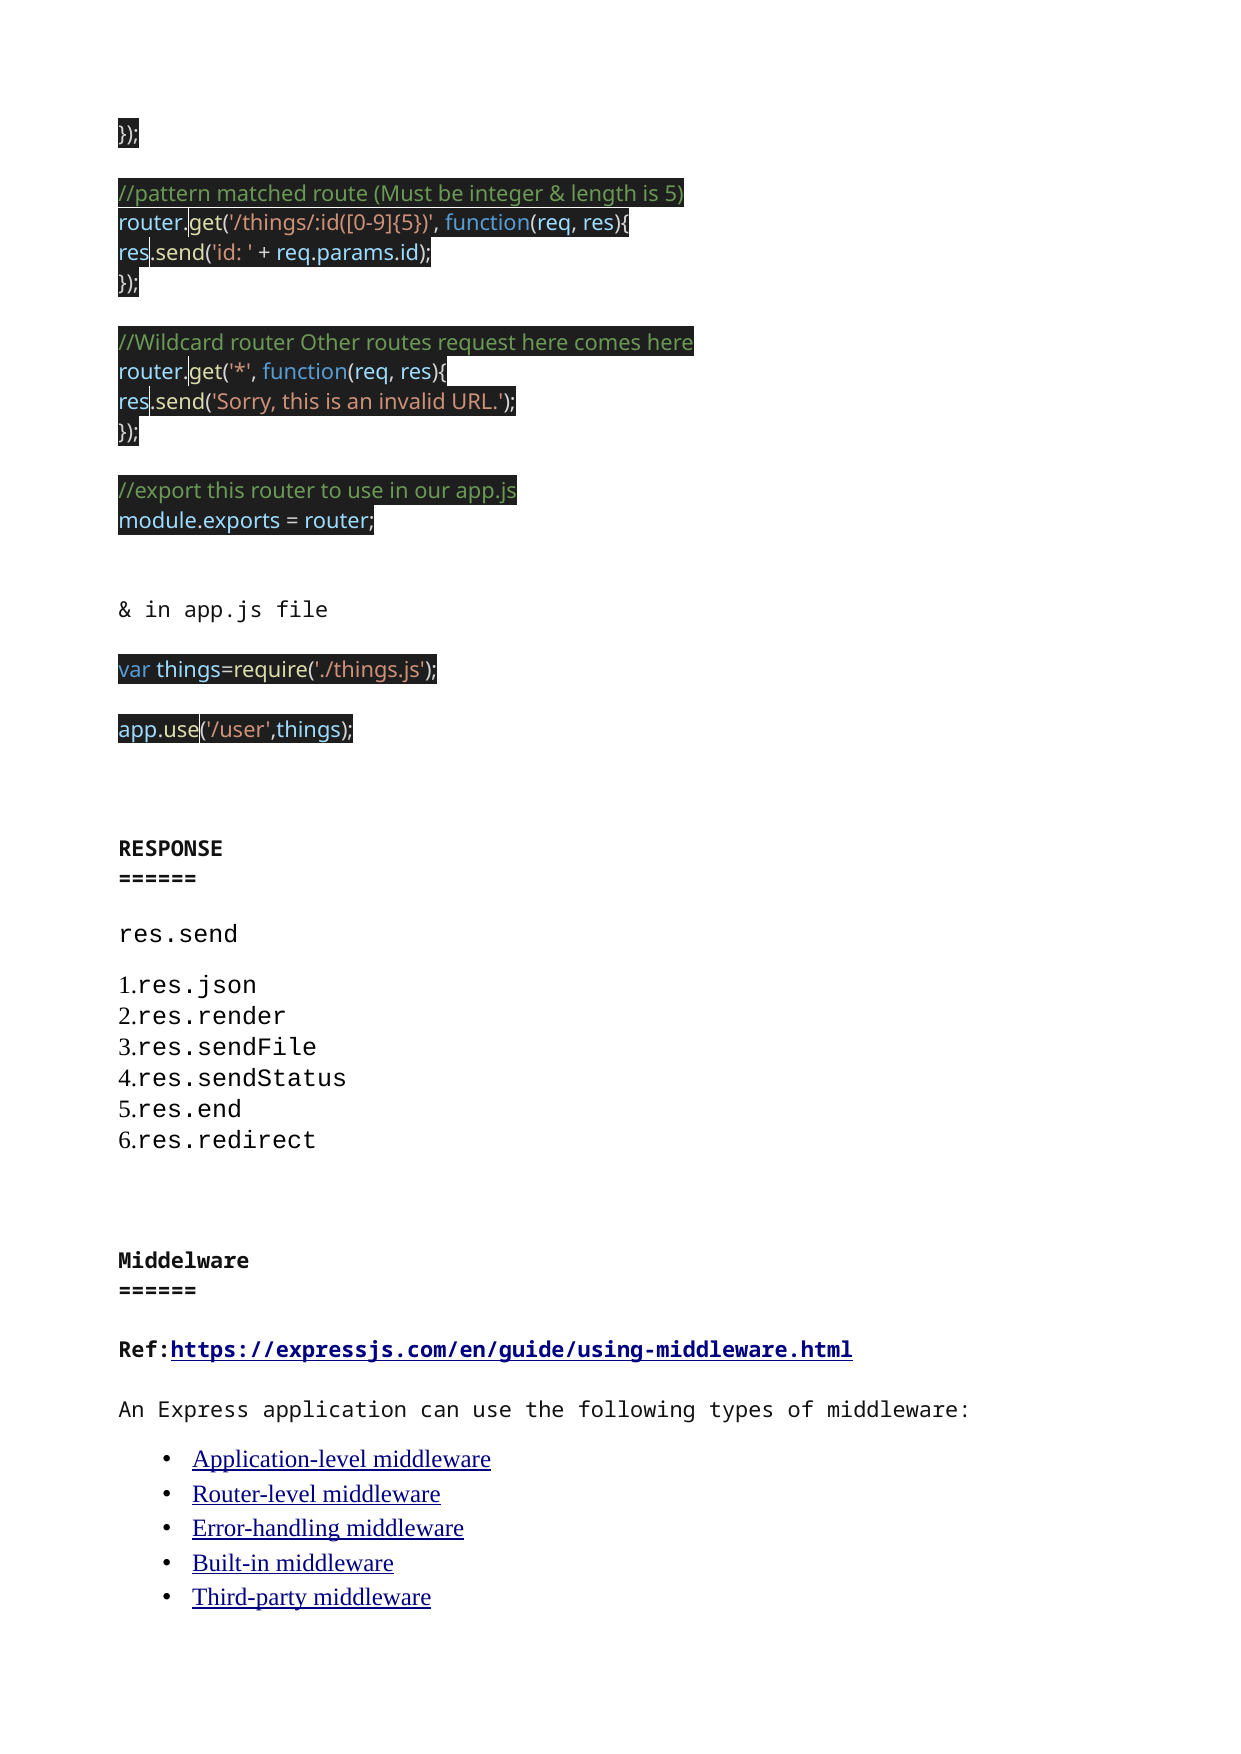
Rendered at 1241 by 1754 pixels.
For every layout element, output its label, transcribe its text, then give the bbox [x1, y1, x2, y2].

text An Express application can use the following types of middleware: [118, 1394, 1122, 1424]
text Ref:https://expressjs.com/en/guide/using-middleware.html [118, 1334, 1122, 1364]
text module.exports = router; [118, 505, 1122, 535]
list res.render [118, 1001, 1122, 1032]
list res.sendStatus [118, 1063, 1122, 1094]
text }); [118, 416, 1122, 446]
text //pattern matched route (Must be integer & length is 5) [118, 178, 1122, 207]
list res.end [118, 1094, 1122, 1125]
text }); [118, 118, 1122, 148]
list res.redirect [118, 1125, 1122, 1156]
list Third-party middleware [162, 1582, 1122, 1611]
text app.use('/user',things); [118, 713, 1122, 743]
text router.get('/things/:id([0-9]{5})', function(req, res){ [118, 207, 1122, 237]
list res.sendFile [118, 1032, 1122, 1063]
list Built-in middleware [162, 1548, 1122, 1576]
text }); [118, 267, 1122, 297]
list res.json [118, 971, 1122, 1001]
text & in app.js file [118, 594, 1122, 624]
text //export this router to use in our app.js [118, 475, 1122, 505]
list Router-level middleware [162, 1479, 1122, 1507]
text res.send [118, 922, 1122, 950]
text res.send('Sorry, this is an invalid URL.'); [118, 386, 1122, 416]
text var things=require('./things.js'); [118, 654, 1122, 684]
text //Wildcard router Other routes request here comes here [118, 326, 1122, 356]
text RESPONSE [118, 833, 1122, 862]
text ====== [118, 862, 1122, 892]
text Middelware [118, 1245, 1122, 1275]
text res.send('id: ' + req.params.id); [118, 237, 1122, 267]
text router.get('*', function(req, res){ [118, 356, 1122, 386]
list Error-handling middleware [162, 1513, 1122, 1542]
list Application-level middleware [162, 1444, 1122, 1473]
text ====== [118, 1275, 1122, 1304]
